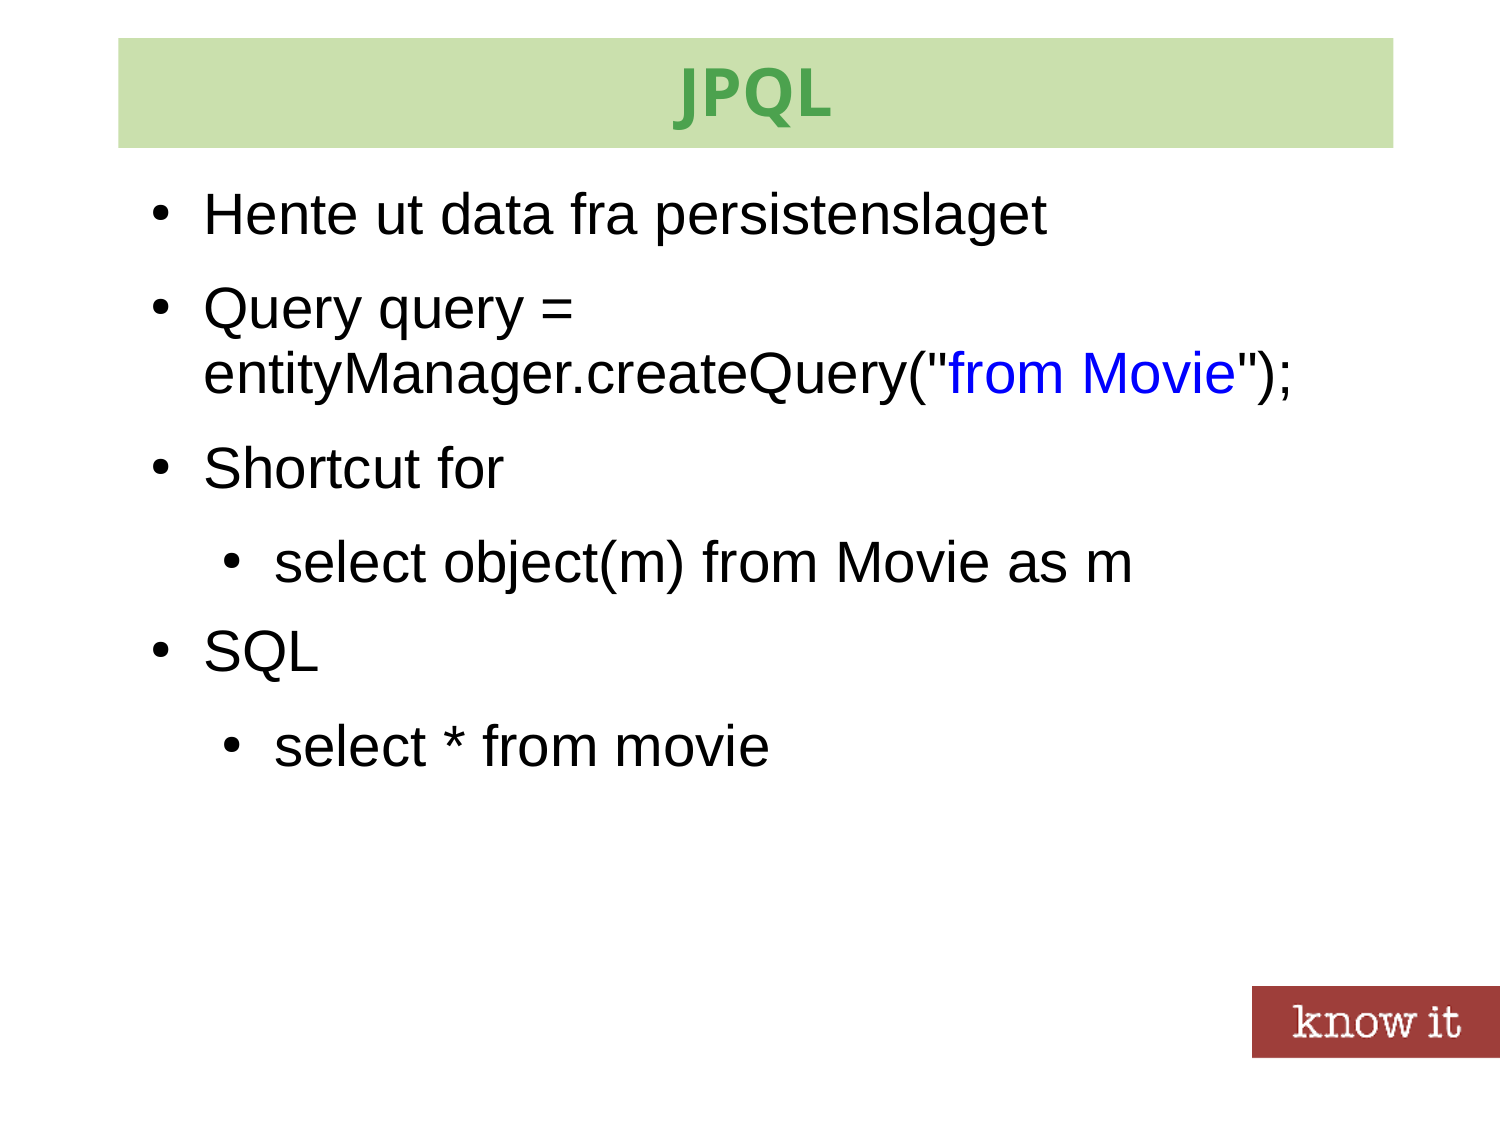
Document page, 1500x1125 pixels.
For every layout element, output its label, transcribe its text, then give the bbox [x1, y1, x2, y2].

picture [1252, 986, 1500, 1058]
text_box JPQL [118, 38, 1394, 148]
list Hente ut data fra persistenslaget Query query = entityManager.createQuery("from Movie"); Shortcut for select object(m) from Movie as m SQL select * from movie [132, 181, 1392, 779]
